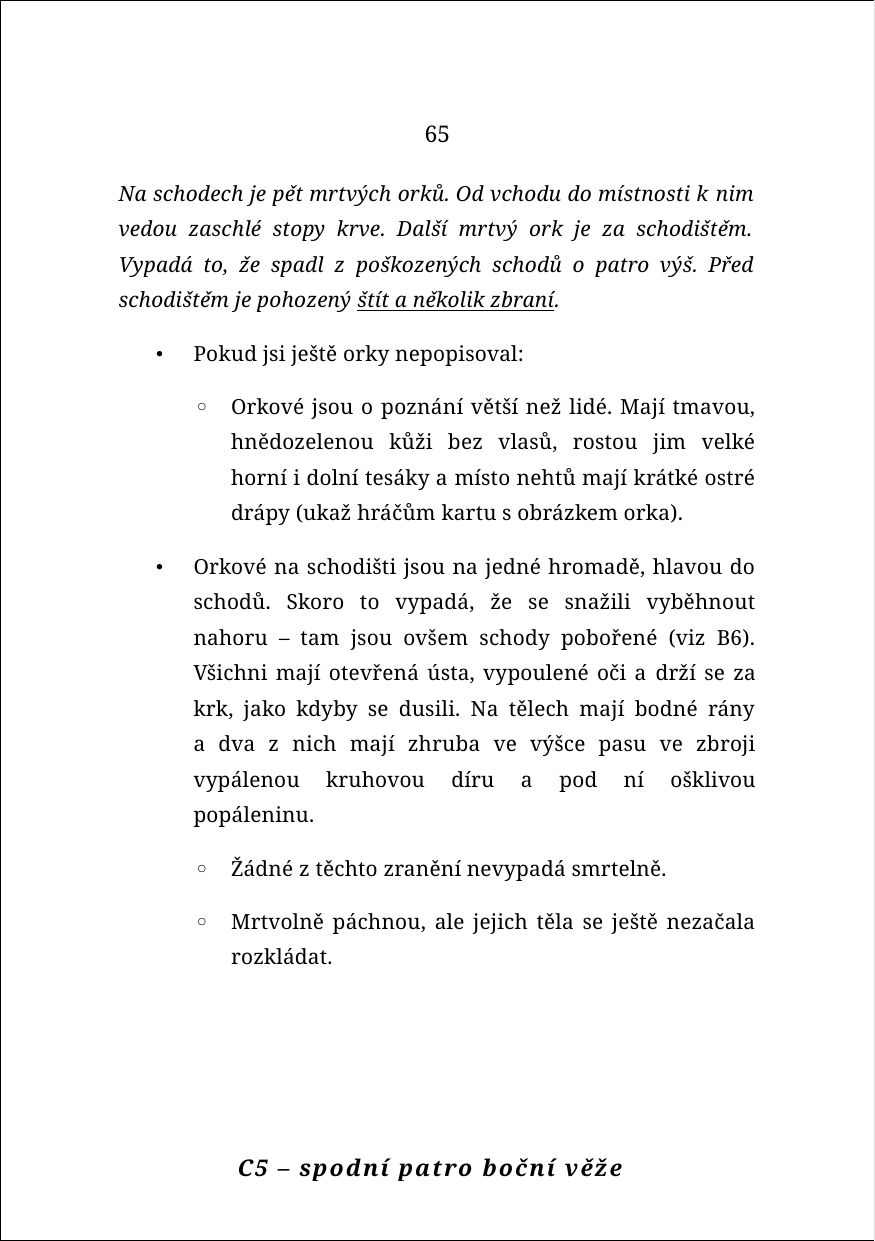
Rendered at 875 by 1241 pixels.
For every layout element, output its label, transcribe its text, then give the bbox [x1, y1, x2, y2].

list Pokud jsi ještě orky nepopisoval: [156, 339, 756, 367]
list Orkové na schodišti jsou na jedné hromadě, hlavou do schodů. Skoro to vypadá, že se snažili vyběhnout nahoru – tam jsou ovšem schody pobořené (viz B6). Všichni mají otevřená ústa, vypoulené oči a⁠ drží se za krk, jako kdyby se dusili. Na tělech mají bodné rány a⁠ dva z⁠ nich mají zhruba ve výšce pasu ve zbroji vypálenou kruhovou díru a⁠ pod ní ošklivou popáleninu. [156, 552, 756, 829]
text Na schodech je pět mrtvých orků. Od vchodu do místnosti k⁠ nim vedou zaschlé stopy krve. Další mrtvý ork je za schodištěm. Vypadá to, že spadl z⁠ poškozených schodů o⁠ patro výš. Před schodištěm je pohozený štít a⁠ několik zbraní. [118, 179, 756, 314]
list Orkové jsou o⁠ poznání větší než lidé. Mají tmavou, hnědozelenou kůži bez vlasů, rostou jim velké horní i⁠ dolní tesáky a⁠ místo nehtů mají krátké ostré drápy (ukaž hráčům kartu s obrázkem orka). [193, 392, 756, 527]
list Žádné z⁠ těchto zranění nevypadá smrtelně. [193, 854, 756, 882]
list Mrtvolně páchnou, ale jejich těla se ještě nezačala rozkládat. [193, 907, 756, 971]
